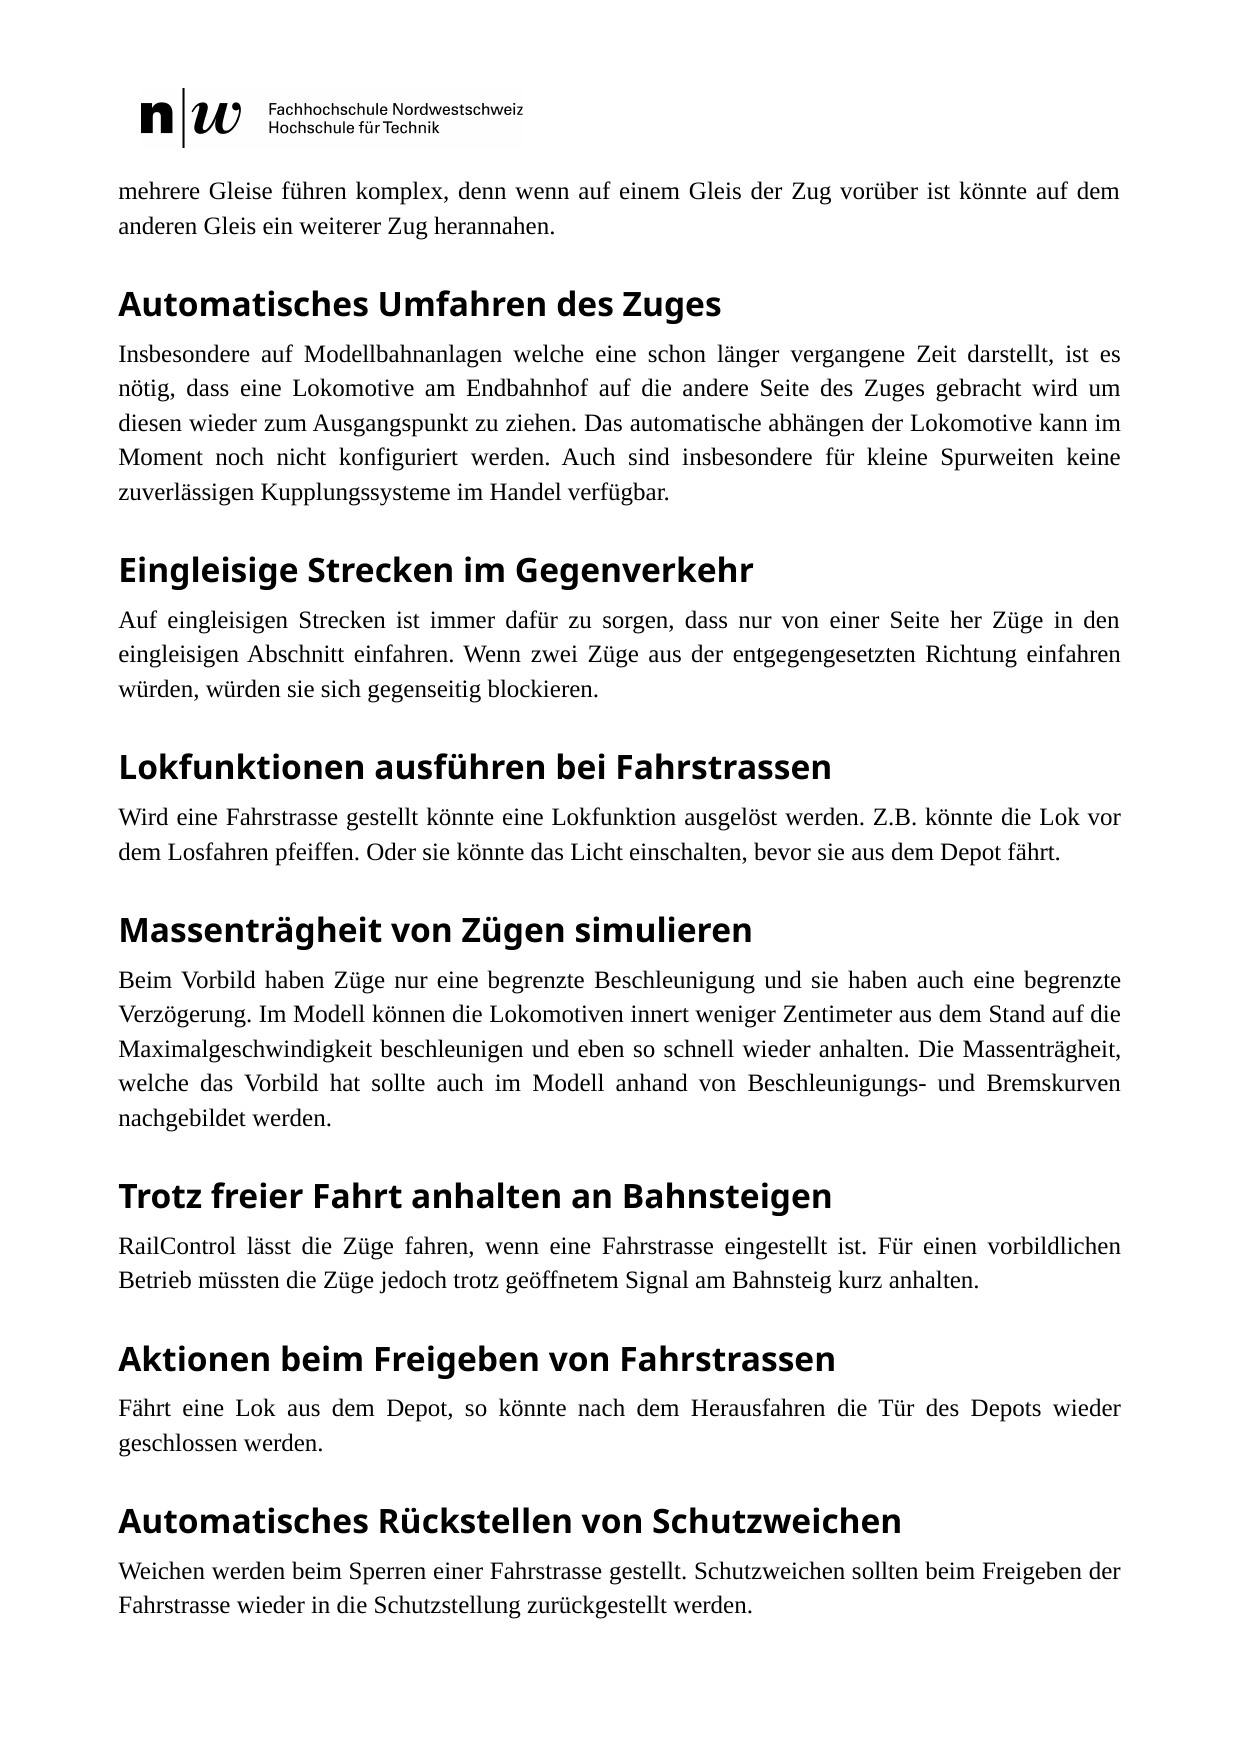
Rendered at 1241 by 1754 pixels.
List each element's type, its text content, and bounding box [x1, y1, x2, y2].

subtitle Aktionen beim Freigeben von Fahrstrassen [118, 1335, 1122, 1381]
picture [141, 88, 523, 148]
subtitle Lokfunktionen ausführen bei Fahrstrassen [118, 744, 1122, 789]
text mehrere Gleise führen komplex, denn wenn auf einem Gleis der Zug vorüber ist könnte auf dem anderen Gleis ein weiterer Zug herannahen. [118, 176, 1122, 239]
subtitle Automatisches Umfahren des Zuges [118, 281, 1122, 326]
text Weichen werden beim Sperren einer Fahrstrasse gestellt. Schutzweichen sollten beim Freigeben der Fahrstrasse wieder in die Schutzstellung zurückgestellt werden. [118, 1556, 1122, 1619]
subtitle Massenträgheit von Zügen simulieren [118, 906, 1122, 952]
text Auf eingleisigen Strecken ist immer dafür zu sorgen, dass nur von einer Seite her Züge in den eingleisigen Abschnitt einfahren. Wenn zwei Züge aus der entgegengesetzten Richtung einfahren würden, würden sie sich gegenseitig blockieren. [118, 605, 1122, 703]
text RailControl lässt die Züge fahren, wenn eine Fahrstrasse eingestellt ist. Für einen vorbildlichen Betrieb müssten die Züge jedoch trotz geöffnetem Signal am Bahnsteig kurz anhalten. [118, 1231, 1122, 1294]
text Beim Vorbild haben Züge nur eine begrenzte Beschleunigung und sie haben auch eine begrenzte Verzögerung. Im Modell können die Lokomotiven innert weniger Zentimeter aus dem Stand auf die Maximalgeschwindigkeit beschleunigen und eben so schnell wieder anhalten. Die Massenträgheit, welche das Vorbild hat sollte auch im Modell anhand von Beschleunigungs- und Bremskurven nachgebildet werden. [118, 965, 1122, 1131]
text Insbesondere auf Modellbahnanlagen welche eine schon länger vergangene Zeit darstellt, ist es nötig, dass eine Lokomotive am Endbahnhof auf die andere Seite des Zuges gebracht wird um diesen wieder zum Ausgangspunkt zu ziehen. Das automatische abhängen der Lokomotive kann im Moment noch nicht konfiguriert werden. Auch sind insbesondere für kleine Spurweiten keine zuverlässigen Kupplungssysteme im Handel verfügbar. [118, 339, 1122, 506]
subtitle Trotz freier Fahrt anhalten an Bahnsteigen [118, 1172, 1122, 1218]
subtitle Automatisches Rückstellen von Schutzweichen [118, 1498, 1122, 1543]
subtitle Eingleisige Strecken im Gegenverkehr [118, 547, 1122, 592]
text Fährt eine Lok aus dem Depot, so könnte nach dem Herausfahren die Tür des Depots wieder geschlossen werden. [118, 1393, 1122, 1457]
text Wird eine Fahrstrasse gestellt könnte eine Lokfunktion ausgelöst werden. Z.B. könnte die Lok vor dem Losfahren pfeiffen. Oder sie könnte das Licht einschalten, bevor sie aus dem Depot fährt. [118, 802, 1122, 865]
